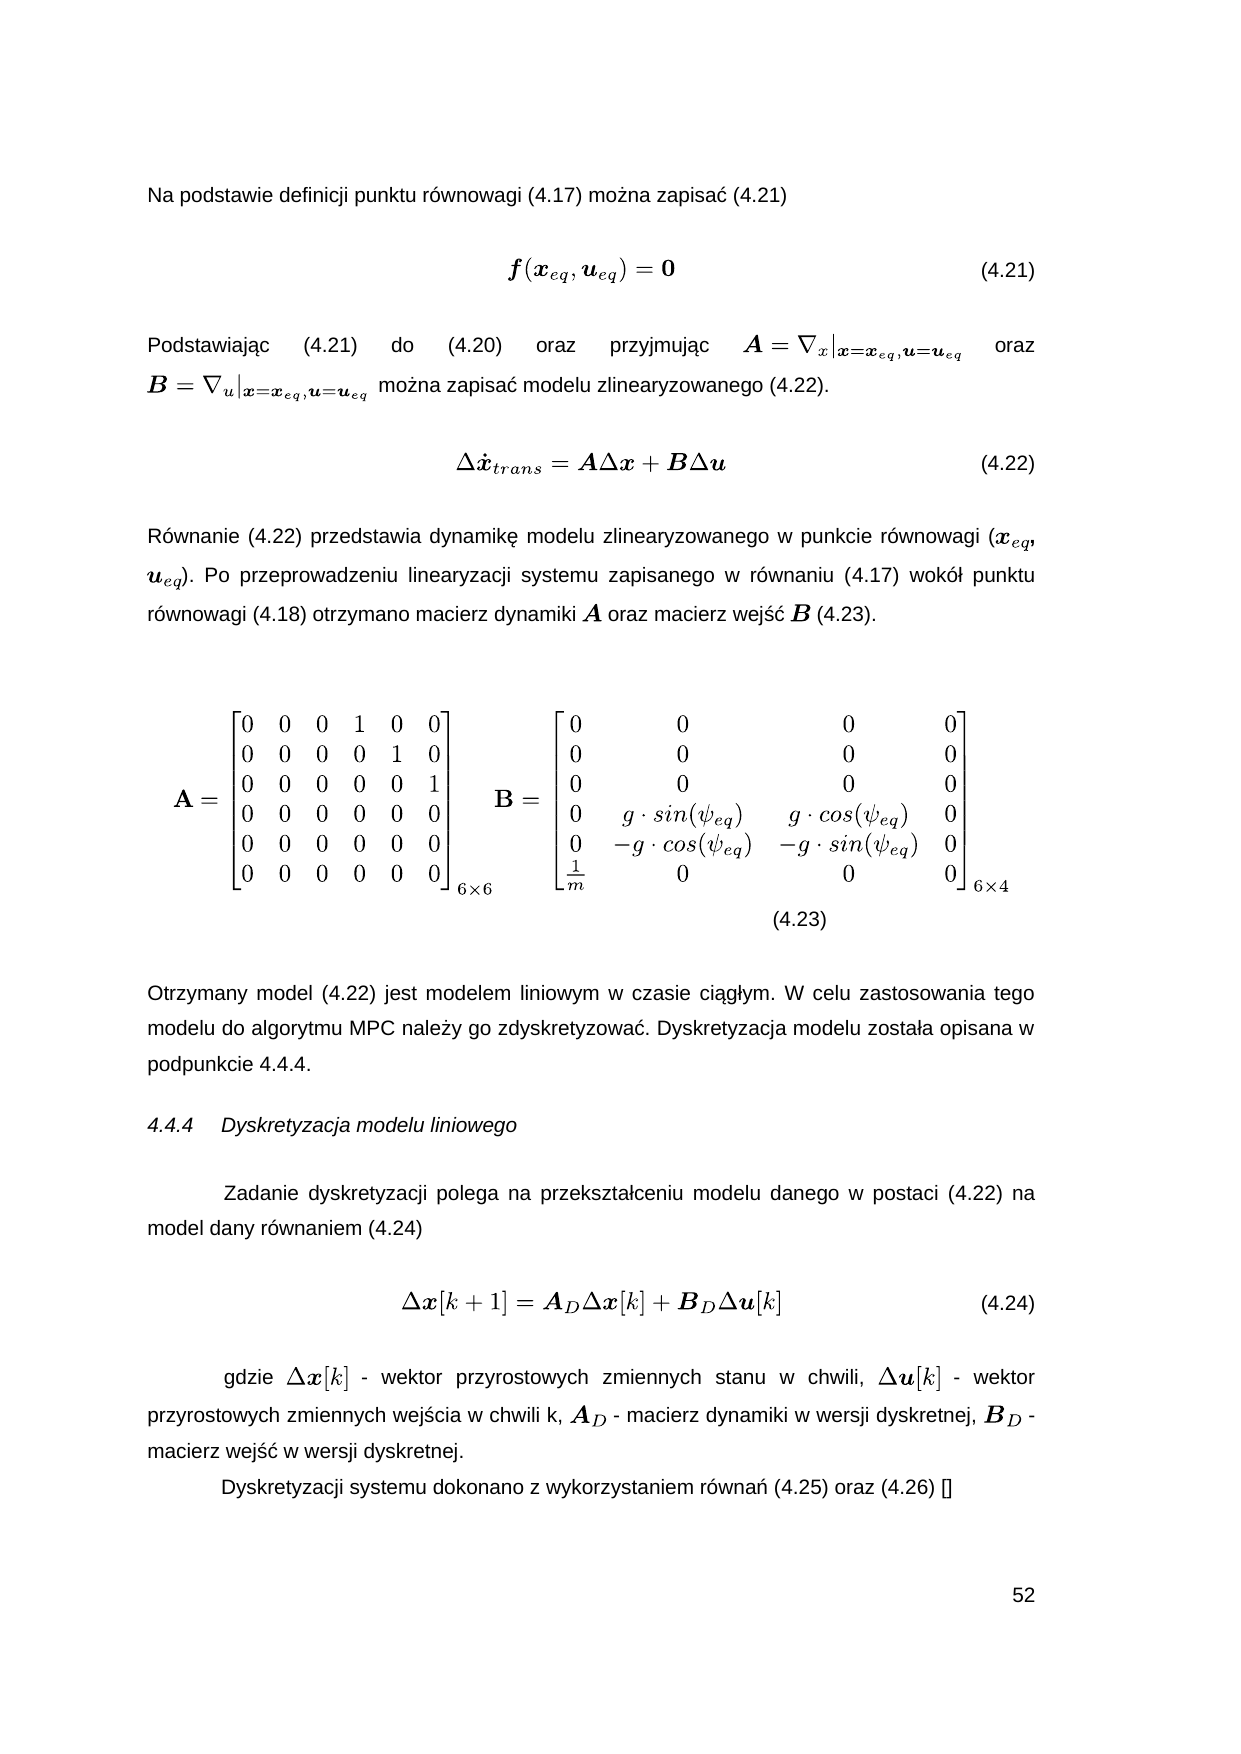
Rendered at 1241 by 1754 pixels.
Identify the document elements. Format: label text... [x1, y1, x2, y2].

text gdzie - wektor przyrostowych zmiennych stanu w chwili, - wektor przyrostowych zmiennych wejścia w chwili k, - macierz dynamiki w wersji dyskretnej, - macierz wejść w wersji dyskretnej. [147, 1365, 1035, 1463]
subtitle Dyskretyzacja modelu liniowego [147, 1113, 1035, 1137]
text (4.21) [147, 256, 1035, 283]
text Podstawiając (4.21) do (4.20) oraz przyjmując oraz można zapisać modelu zlinearyzowanego (4.22). [147, 333, 1035, 401]
text Otrzymany model (4.22) jest modelem liniowym w czasie ciągłym. W celu zastosowania tego modelu do algorytmu MPC należy go zdyskretyzować. Dyskretyzacja modelu została opisana w podpunkcie 4.4.4. [147, 980, 1035, 1076]
text Równanie (4.22) przedstawia dynamikę modelu zlinearyzowanego w punkcie równowagi (, ). Po przeprowadzeniu linearyzacji systemu zapisanego w równaniu (4.17) wokół punktu równowagi (4.18) otrzymano macierz dynamiki oraz macierz wejść (4.23). [147, 524, 1035, 626]
text Dyskretyzacji systemu dokonano z wykorzystaniem równań (4.25) oraz (4.26) [] [147, 1475, 1035, 1499]
text (4.22) [147, 451, 1035, 475]
text (4.24) [780, 1290, 1035, 1316]
text Na podstawie definicji punktu równowagi (4.17) można zapisać (4.21) [147, 183, 1035, 207]
text (4.23) [147, 675, 1035, 931]
text Zadanie dyskretyzacji polega na przekształceniu modelu danego w postaci (4.22) na model dany równaniem (4.24) [147, 1180, 1035, 1240]
text [147, 1290, 441, 1316]
